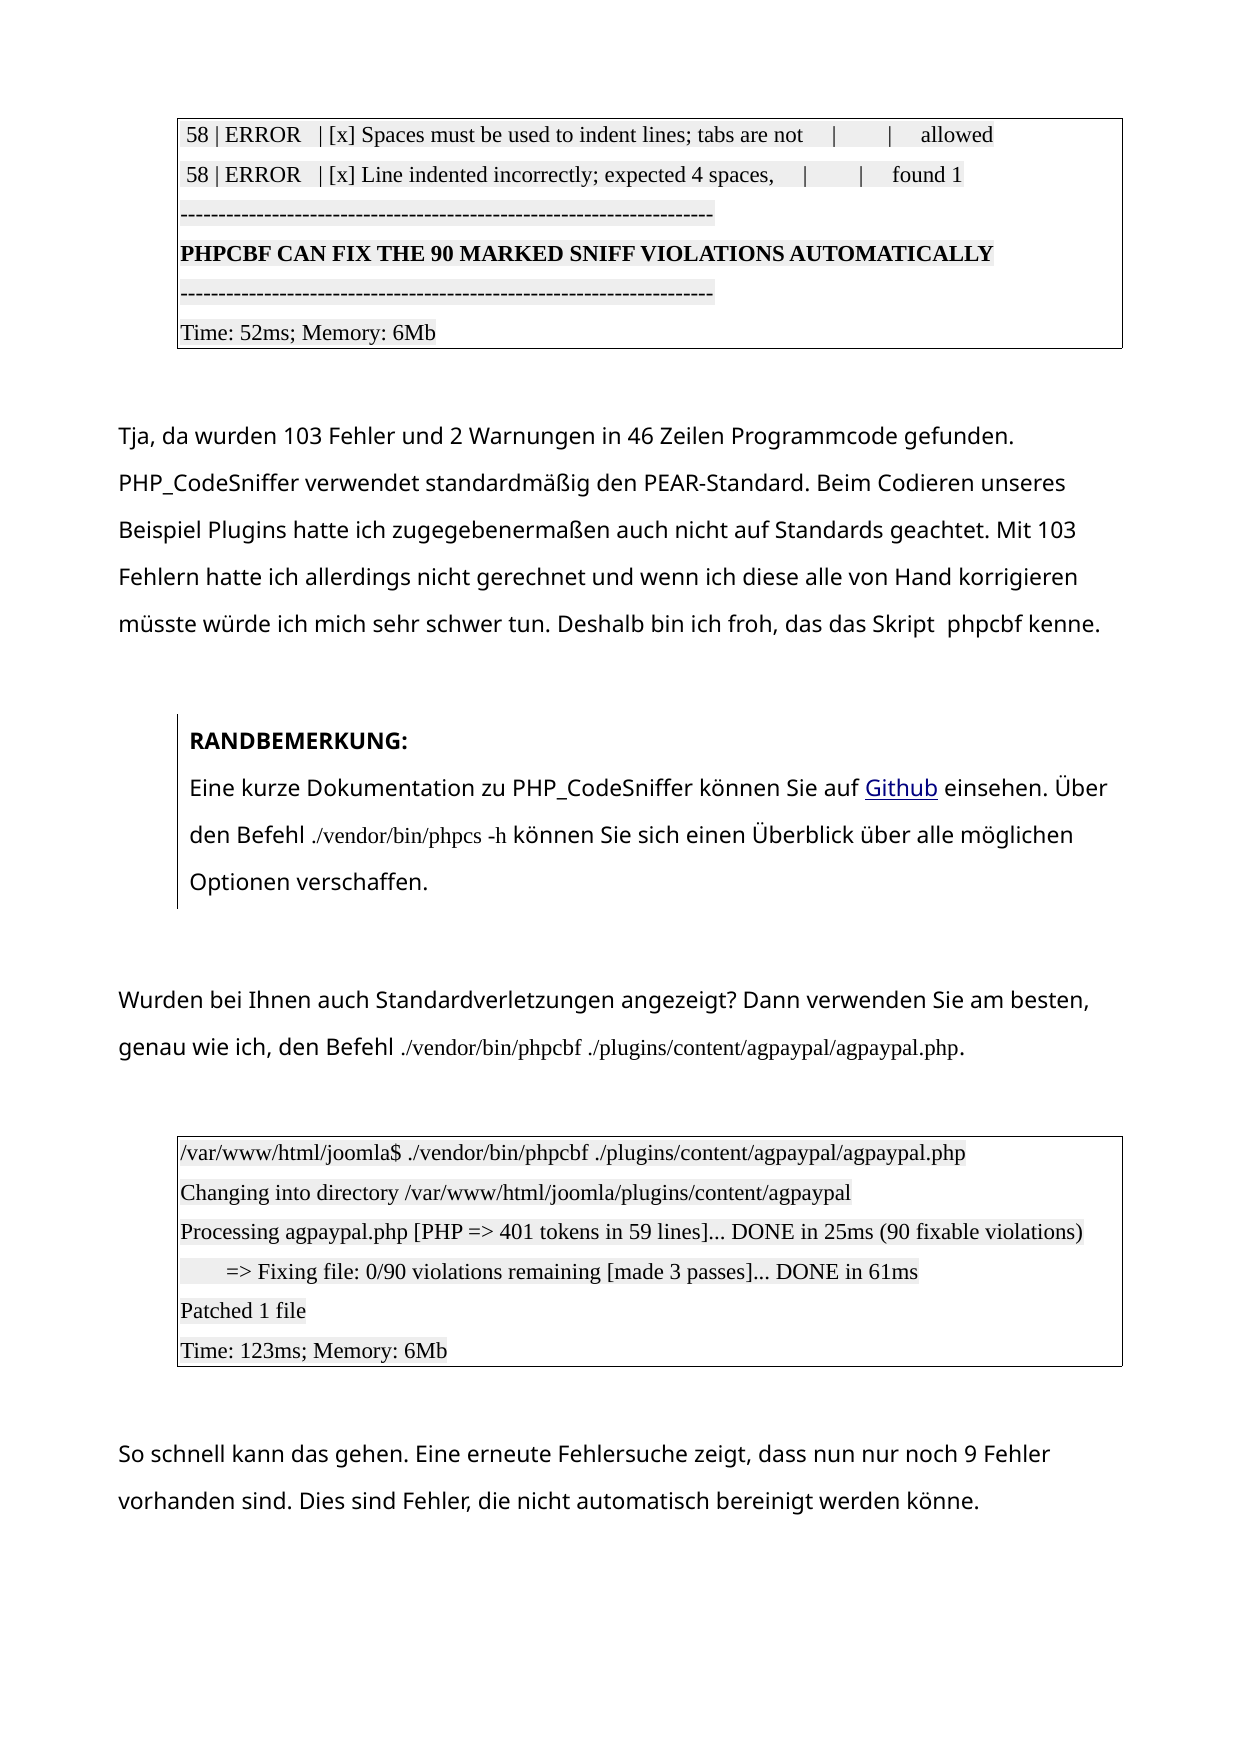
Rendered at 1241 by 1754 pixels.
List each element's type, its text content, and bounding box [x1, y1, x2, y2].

text /var/www/html/joomla$ ./vendor/bin/phpcbf ./plugins/content/agpaypal/agpaypal.php Changing into directory /var/www/html/joomla/plugins/content/agpaypal Processing agpaypal.php [PHP => 401 tokens in 59 lines]... DONE in 25ms (90 fixable violations) => Fixing file: 0/90 violations remaining [made 3 passes]... DONE in 61ms Patched 1 file Time: 123ms; Memory: 6Mb [178, 1137, 1122, 1366]
text 58 | ERROR | [x] Spaces must be used to indent lines; tabs are not | | allowed 58 | ERROR | [x] Line indented incorrectly; expected 4 spaces, | | found 1 ---------------------------------------------------------------------- PHPCBF CAN FIX THE 90 MARKED SNIFF VIOLATIONS AUTOMATICALLY ---------------------------------------------------------------------- Time: 52ms; Memory: 6Mb [178, 119, 1122, 348]
text Wurden bei Ihnen auch Standardverletzungen angezeigt? Dann verwenden Sie am besten, genau wie ich, den Befehl ./vendor/bin/phpcbf ./plugins/content/agpaypal/agpaypal.php. [118, 984, 1122, 1062]
text So schnell kann das gehen. Eine erneute Fehlersuche zeigt, dass nun nur noch 9 Fehler vorhanden sind. Dies sind Fehler, die nicht automatisch bereinigt werden könne. [118, 1438, 1122, 1517]
text RANDBEMERKUNG: Eine kurze Dokumentation zu PHP_CodeSniffer können Sie auf Github einsehen. Über den Befehl ./vendor/bin/phpcs -h können Sie sich einen Überblick über alle möglichen Optionen verschaffen. [177, 713, 1122, 909]
text Tja, da wurden 103 Fehler und 2 Warnungen in 46 Zeilen Programmcode gefunden. PHP_CodeSniffer verwendet standardmäßig den PEAR-Standard. Beim Codieren unseres Beispiel Plugins hatte ich zugegebenermaßen auch nicht auf Standards geachtet. Mit 103 Fehlern hatte ich allerdings nicht gerechnet und wenn ich diese alle von Hand korrigieren müsste würde ich mich sehr schwer tun. Deshalb bin ich froh, das das Skript phpcbf kenne. [118, 420, 1122, 639]
